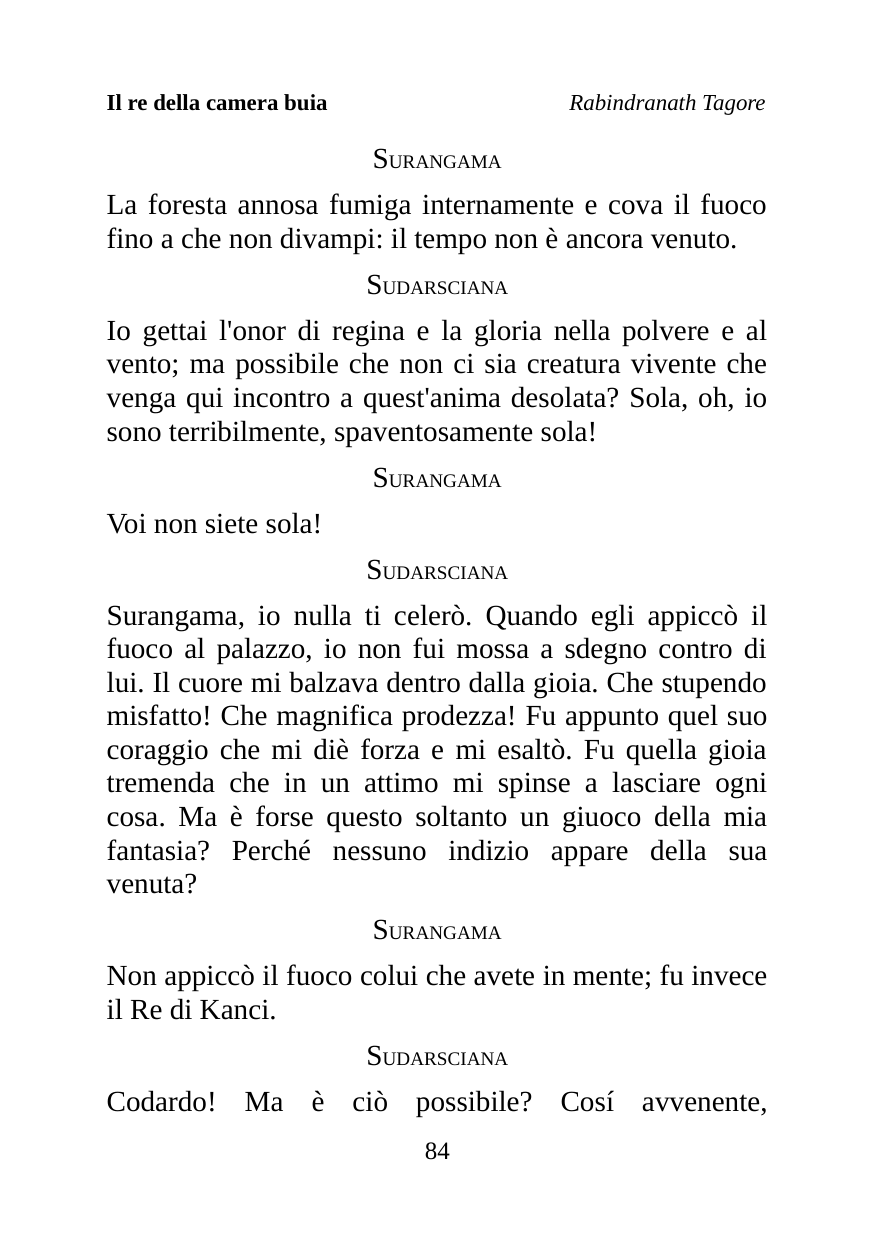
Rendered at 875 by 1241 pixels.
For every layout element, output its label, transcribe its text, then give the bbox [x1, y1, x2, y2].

text Io gettai l'onor di regina e la gloria nella polvere e al vento; ma possibile che non ci sia creatura vivente che venga qui incontro a quest'anima desolata? Sola, oh, io sono terribilmente, spaventosamente sola! [106, 313, 768, 447]
text Sudarsciana [106, 552, 768, 585]
text La foresta annosa fumiga internamente e cova il fuoco fino a che non divampi: il tempo non è ancora venuto. [106, 187, 768, 254]
text Sudarsciana [106, 267, 768, 301]
text Sudarsciana [106, 1038, 768, 1071]
text Surangama [106, 460, 768, 493]
text Non appiccò il fuoco colui che avete in mente; fu invece il Re di Kanci. [106, 958, 768, 1025]
text Surangama, io nulla ti celerò. Quando egli appiccò il fuoco al palazzo, io non fui mossa a sdegno contro di lui. Il cuore mi balzava dentro dalla gioia. Che stupendo misfatto! Che magnifica prodezza! Fu appunto quel suo coraggio che mi diè forza e mi esaltò. Fu quella gioia tremenda che in un attimo mi spinse a lasciare ogni cosa. Ma è forse questo soltanto un giuoco della mia fantasia? Perché nessuno indizio appare della sua venuta? [106, 598, 768, 900]
text Surangama [106, 912, 768, 946]
text Surangama [106, 141, 768, 175]
text Voi non siete sola! [106, 506, 768, 539]
text Codardo! Ma è ciò possibile? Cosí avvenente, [106, 1084, 768, 1117]
